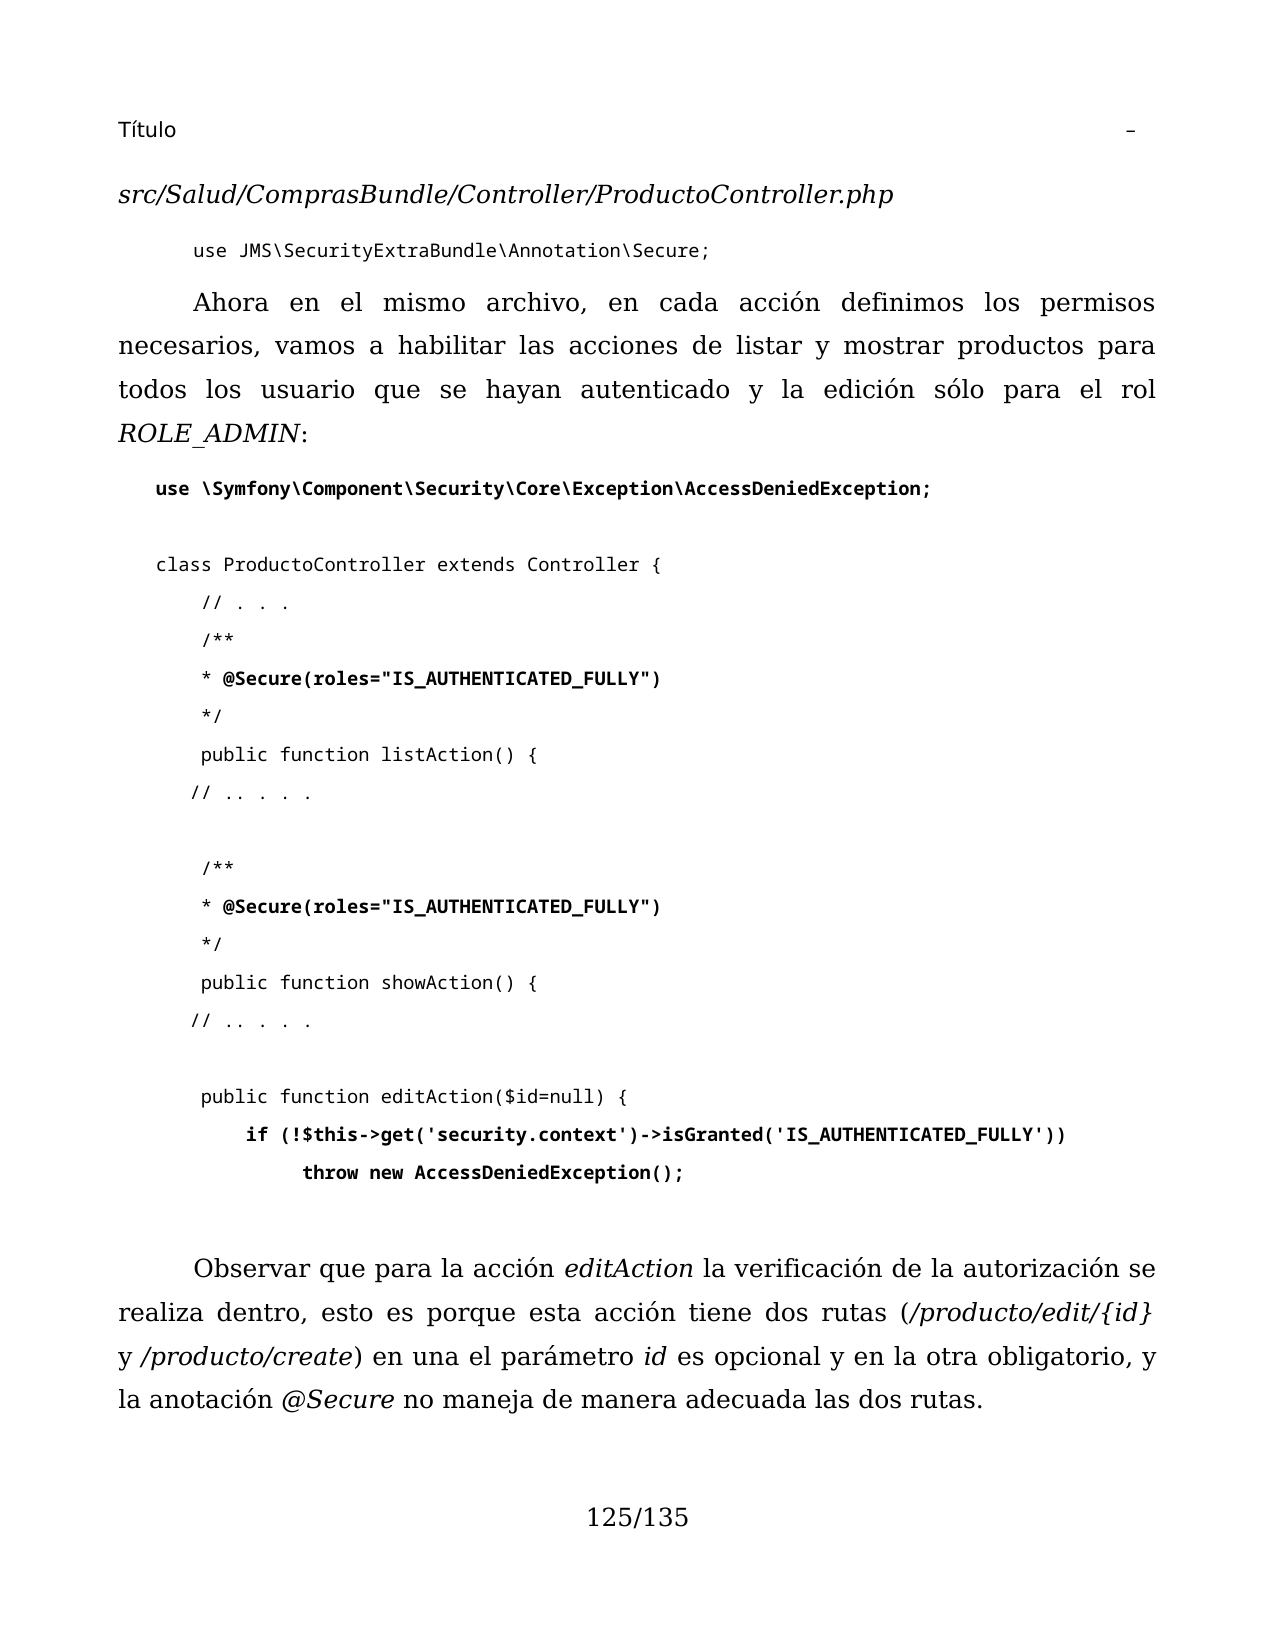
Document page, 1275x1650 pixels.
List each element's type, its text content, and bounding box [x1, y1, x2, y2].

text */ [118, 703, 1157, 729]
text // .. . . . [118, 779, 1157, 805]
text // . . . [118, 589, 1157, 615]
text /** [118, 855, 1157, 881]
text Ahora en el mismo archivo, en cada acción definimos los permisos necesarios, vamos a habilitar las acciones de listar y mostrar productos para todos los usuario que se hayan autenticado y la edición sólo para el rol ROLE_ADMIN: [118, 288, 1157, 448]
text use JMS\SecurityExtraBundle\Annotation\Secure; [118, 237, 1157, 262]
text throw new AccessDeniedException(); [118, 1159, 1157, 1185]
text class ProductoController extends Controller { [118, 551, 1157, 577]
text Observar que para la acción editAction la verificación de la autorización se realiza dentro, esto es porque esta acción tiene dos rutas (/producto/edit/{id} y /producto/create) en una el parámetro id es opcional y en la otra obligatorio, y la anotación @Secure no maneja de manera adecuada las dos rutas. [118, 1254, 1157, 1414]
text public function showAction() { [118, 969, 1157, 995]
text if (!$this->get('security.context')->isGranted('IS_AUTHENTICATED_FULLY')) [118, 1122, 1157, 1147]
text /** [118, 627, 1157, 653]
text public function editAction($id=null) { [118, 1083, 1157, 1109]
text */ [118, 931, 1157, 957]
text src/Salud/ComprasBundle/Controller/ProductoController.php [118, 181, 1157, 210]
text * @Secure(roles="IS_AUTHENTICATED_FULLY") [118, 665, 1157, 691]
text use \Symfony\Component\Security\Core\Exception\AccessDeniedException; [118, 475, 1157, 501]
text * @Secure(roles="IS_AUTHENTICATED_FULLY") [118, 893, 1157, 919]
text // .. . . . [118, 1007, 1157, 1033]
text public function listAction() { [118, 741, 1157, 767]
